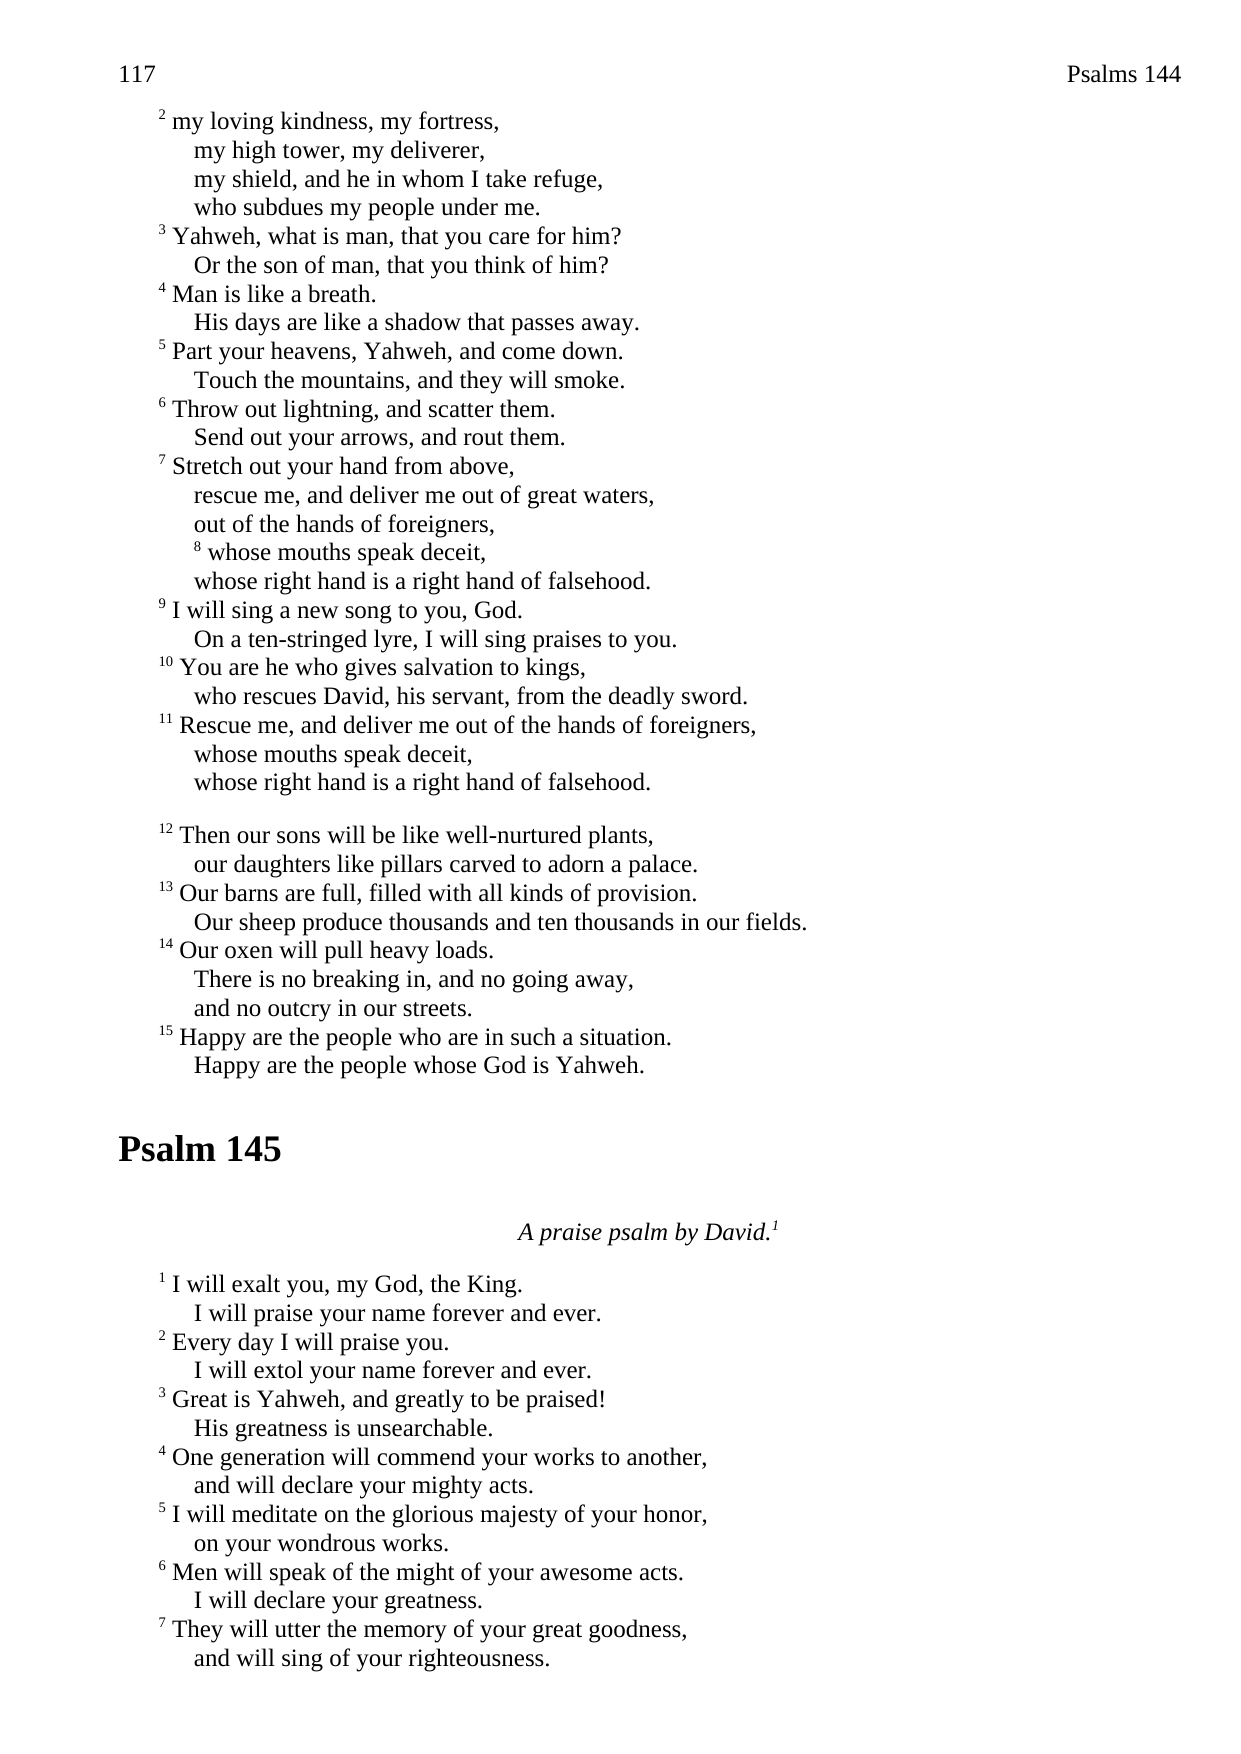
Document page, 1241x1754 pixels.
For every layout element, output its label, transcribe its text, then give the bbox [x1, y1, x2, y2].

text my shield, and he in whom I take refuge, [194, 164, 1181, 192]
text 12 Then our sons will be like well-nurtured plants, [158, 820, 1181, 849]
text our daughters like pillars carved to adorn a palace. [194, 849, 1181, 878]
text 6 Throw out lightning, and scatter them. [158, 394, 1181, 422]
text 5 I will meditate on the glorious majesty of your honor, [158, 1499, 1181, 1528]
text and will sing of your righteousness. [194, 1643, 1181, 1672]
text On a ten-stringed lyre, I will sing praises to you. [194, 624, 1181, 652]
text 8 whose mouths speak deceit, [194, 537, 1181, 566]
text 3 Yahweh, what is man, that you care for him? [158, 221, 1181, 250]
text 5 Part your heavens, Yahweh, and come down. [158, 336, 1181, 365]
text A praise psalm by David.1 [118, 1217, 1181, 1246]
text my high tower, my deliverer, [194, 135, 1181, 164]
text 13 Our barns are full, filled with all kinds of provision. [158, 878, 1181, 907]
text whose right hand is a right hand of falsehood. [194, 566, 1181, 595]
text Send out your arrows, and rout them. [194, 422, 1181, 451]
text 6 Men will speak of the might of your awesome acts. [158, 1557, 1181, 1585]
text 14 Our oxen will pull heavy loads. [158, 935, 1181, 964]
text Touch the mountains, and they will smoke. [194, 365, 1181, 394]
text Psalm 145 [118, 1126, 1181, 1169]
text 7 Stretch out your hand from above, [158, 451, 1181, 480]
text 11 Rescue me, and deliver me out of the hands of foreigners, [158, 710, 1181, 739]
text 1 I will exalt you, my God, the King. [158, 1269, 1181, 1298]
text 2 Every day I will praise you. [158, 1327, 1181, 1355]
text rescue me, and deliver me out of great waters, [194, 480, 1181, 509]
text I will praise your name forever and ever. [194, 1298, 1181, 1327]
text There is no breaking in, and no going away, [194, 964, 1181, 993]
text Happy are the people whose God is Yahweh. [194, 1050, 1181, 1079]
text whose right hand is a right hand of falsehood. [194, 767, 1181, 796]
text whose mouths speak deceit, [194, 739, 1181, 767]
text who subdues my people under me. [194, 192, 1181, 221]
text 15 Happy are the people who are in such a situation. [158, 1022, 1181, 1050]
text and no outcry in our streets. [194, 993, 1181, 1022]
text and will declare your mighty acts. [194, 1470, 1181, 1499]
text His greatness is unsearchable. [194, 1413, 1181, 1442]
text His days are like a shadow that passes away. [194, 307, 1181, 336]
text 4 One generation will commend your works to another, [158, 1442, 1181, 1470]
text 7 They will utter the memory of your great goodness, [158, 1614, 1181, 1643]
text 9 I will sing a new song to you, God. [158, 595, 1181, 624]
text 3 Great is Yahweh, and greatly to be praised! [158, 1384, 1181, 1413]
text on your wondrous works. [194, 1528, 1181, 1557]
text 2 my loving kindness, my fortress, [158, 106, 1181, 135]
text Or the son of man, that you think of him? [194, 250, 1181, 279]
text Our sheep produce thousands and ten thousands in our fields. [194, 907, 1181, 935]
text I will extol your name forever and ever. [194, 1355, 1181, 1384]
text who rescues David, his servant, from the deadly sword. [194, 681, 1181, 710]
text I will declare your greatness. [194, 1585, 1181, 1614]
text 10 You are he who gives salvation to kings, [158, 652, 1181, 681]
text out of the hands of foreigners, [194, 509, 1181, 537]
text 4 Man is like a breath. [158, 279, 1181, 307]
